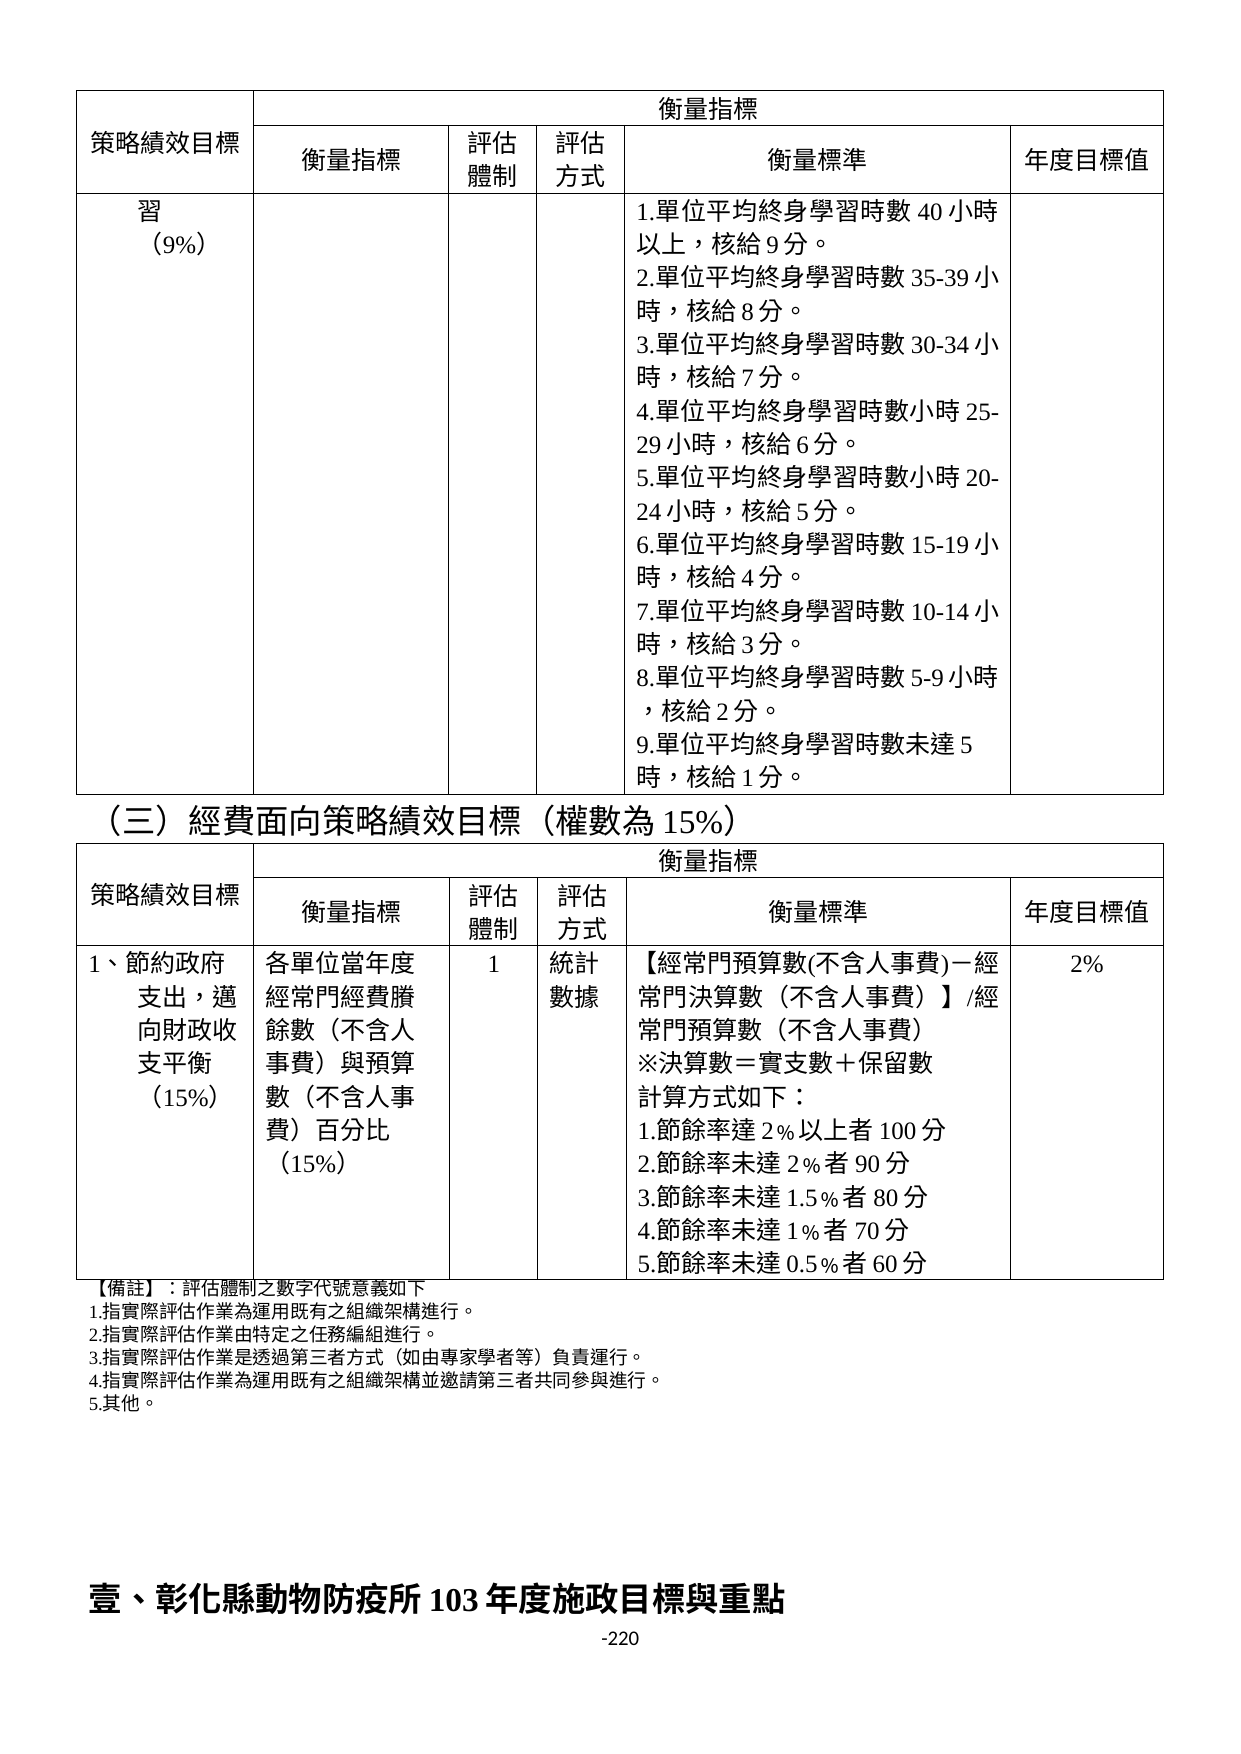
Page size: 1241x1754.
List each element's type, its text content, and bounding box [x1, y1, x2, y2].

list 指實際評估作業為運用既有之組織架構進行。 [88, 1303, 1152, 1322]
table_cell 評估體制 [450, 878, 537, 945]
table_cell 統計數據 [538, 946, 626, 1279]
table_cell 衡量指標 [254, 126, 448, 192]
table_cell 節約政府支出，邁向財政收支平衡（15%） [77, 946, 253, 1279]
table_cell 【經常門預算數(不含人事費)－經常門決算數（不含人事費）】/經常門預算數（不含人事費） ※決算數＝實支數＋保留數 計算方式如下： 1.節餘率達2﹪以上者100分 2.節餘率未達 2﹪者 90分 3.節餘率未達1.5﹪者 80分 4.節餘率未達1﹪者 70分 5.節餘率未達0.5﹪者60分 [627, 946, 1010, 1279]
table_cell 衡量標準 [625, 126, 1010, 192]
list 指實際評估作業為運用既有之組織架構並邀請第三者共同參與進行。 [88, 1372, 1152, 1391]
table_cell 習（9%） [77, 194, 253, 793]
table_cell 年度目標值 [1011, 878, 1163, 945]
table_cell [537, 194, 624, 793]
table_cell 衡量標準 [627, 878, 1010, 945]
text （三）經費面向策略績效目標（權數為15%） [88, 795, 1152, 843]
list 指實際評估作業是透過第三者方式（如由專家學者等）負責運行。 [88, 1349, 1152, 1368]
table_cell 評估方式 [537, 126, 624, 192]
table_cell 衡量指標 [254, 878, 449, 945]
list 指實際評估作業由特定之任務編組進行。 [88, 1326, 1152, 1345]
table_cell [449, 194, 536, 793]
table_cell 1 [450, 946, 537, 1279]
table_header 策略績效目標 [77, 844, 253, 945]
table_header 衡量指標 [254, 844, 1163, 877]
table_header 策略績效目標 [77, 91, 253, 192]
table_cell 2% [1011, 946, 1163, 1279]
table_cell [1011, 194, 1163, 793]
table_header 衡量指標 [254, 91, 1163, 125]
table_cell 年度目標值 [1011, 126, 1163, 192]
table_cell [254, 194, 448, 793]
table_cell 評估方式 [538, 878, 626, 945]
list 其他。 [88, 1395, 1152, 1414]
text 壹、彰化縣動物防疫所103年度施政目標與重點 [88, 1584, 1152, 1618]
text 【備註】：評估體制之數字代號意義如下 [88, 1280, 1152, 1299]
table_cell 1.單位平均終身學習時數40小時以上，核給9分。 2.單位平均終身學習時數35-39小時，核給8分。 3.單位平均終身學習時數30-34小時，核給7分。 4.單位平均終身學習時數小時25-29小時，核給6分。 5.單位平均終身學習時數小時20-24小時，核給5分。 6.單位平均終身學習時數15-19小時，核給4分。 7.單位平均終身學習時數10-14小時，核給3分。 8.單位平均終身學習時數5-9小時，核給2分。 9.單位平均終身學習時數未達5時，核給1分。 [625, 194, 1010, 793]
table_cell 評估體制 [449, 126, 536, 192]
table_cell 各單位當年度經常門經費賸餘數（不含人事費）與預算數（不含人事費）百分比（15%） [254, 946, 449, 1279]
